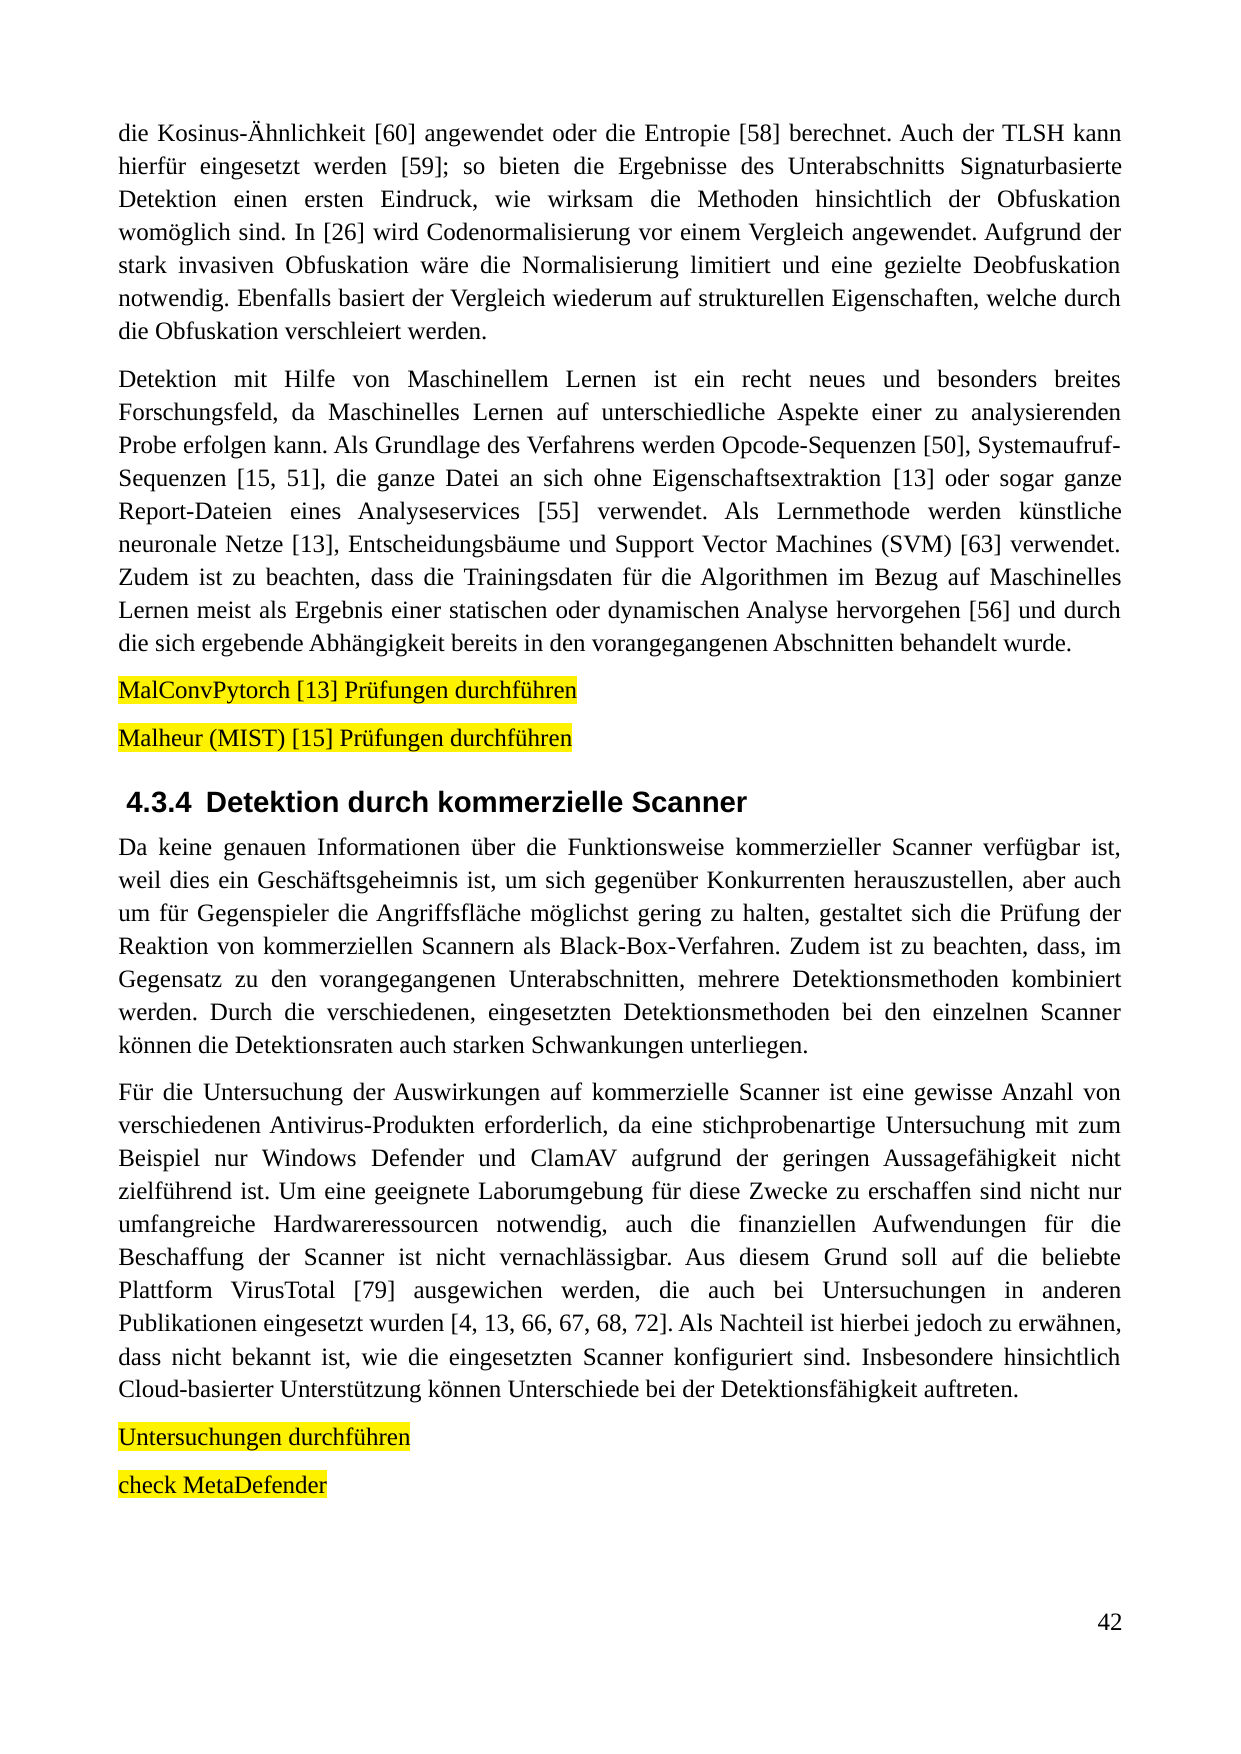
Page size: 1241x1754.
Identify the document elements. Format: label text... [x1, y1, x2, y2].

text Malheur (MIST) [15] Prüfungen durchführen [118, 723, 1122, 752]
text Detektion mit Hilfe von Maschinellem Lernen ist ein recht neues und besonders breites Forschungsfeld, da Maschinelles Lernen auf unterschiedliche Aspekte einer zu analysierenden Probe erfolgen kann. Als Grundlage des Verfahrens werden Opcode-Sequenzen [50], Systemaufruf-Sequenzen [15, 51], die ganze Datei an sich ohne Eigenschaftsextraktion [13] oder sogar ganze Report-Dateien eines Analyseservices [55] verwendet. Als Lernmethode werden künstliche neuronale Netze [13], Entscheidungsbäume und Support Vector Machines (SVM) [63] verwendet. Zudem ist zu beachten, dass die Trainingsdaten für die Algorithmen im Bezug auf Maschinelles Lernen meist als Ergebnis einer statischen oder dynamischen Analyse hervorgehen [56] und durch die sich ergebende Abhängigkeit bereits in den vorangegangenen Abschnitten behandelt wurde. [118, 364, 1122, 657]
text check MetaDefender [118, 1470, 1122, 1498]
subtitle Detektion durch kommerzielle Scanner [118, 785, 1122, 819]
text Untersuchungen durchführen [118, 1422, 1122, 1451]
text MalConvPytorch [13] Prüfungen durchführen [118, 676, 1122, 704]
text die Kosinus-Ähnlichkeit [60] angewendet oder die Entropie [58] berechnet. Auch der TLSH kann hierfür eingesetzt werden [59]; so bieten die Ergebnisse des Unterabschnitts Signaturbasierte Detektion einen ersten Eindruck, wie wirksam die Methoden hinsichtlich der Obfuskation womöglich sind. In [26] wird Codenormalisierung vor einem Vergleich angewendet. Aufgrund der stark invasiven Obfuskation wäre die Normalisierung limitiert und eine gezielte Deobfuskation notwendig. Ebenfalls basiert der Vergleich wiederum auf strukturellen Eigenschaften, welche durch die Obfuskation verschleiert werden. [118, 118, 1122, 345]
text Für die Untersuchung der Auswirkungen auf kommerzielle Scanner ist eine gewisse Anzahl von verschiedenen Antivirus-Produkten erforderlich, da eine stichprobenartige Untersuchung mit zum Beispiel nur Windows Defender und ClamAV aufgrund der geringen Aussagefähigkeit nicht zielführend ist. Um eine geeignete Laborumgebung für diese Zwecke zu erschaffen sind nicht nur umfangreiche Hardwareressourcen notwendig, auch die finanziellen Aufwendungen für die Beschaffung der Scanner ist nicht vernachlässigbar. Aus diesem Grund soll auf die beliebte Plattform VirusTotal [79] ausgewichen werden, die auch bei Untersuchungen in anderen Publikationen eingesetzt wurden [4, 13, 66, 67, 68, 72]. Als Nachteil ist hierbei jedoch zu erwähnen, dass nicht bekannt ist, wie die eingesetzten Scanner konfiguriert sind. Insbesondere hinsichtlich Cloud-basierter Unterstützung können Unterschiede bei der Detektionsfähigkeit auftreten. [118, 1077, 1122, 1403]
text Da keine genauen Informationen über die Funktionsweise kommerzieller Scanner verfügbar ist, weil dies ein Geschäftsgeheimnis ist, um sich gegenüber Konkurrenten herauszustellen, aber auch um für Gegenspieler die Angriffsfläche möglichst gering zu halten, gestaltet sich die Prüfung der Reaktion von kommerziellen Scannern als Black-Box-Verfahren. Zudem ist zu beachten, dass, im Gegensatz zu den vorangegangenen Unterabschnitten, mehrere Detektionsmethoden kombiniert werden. Durch die verschiedenen, eingesetzten Detektionsmethoden bei den einzelnen Scanner können die Detektionsraten auch starken Schwankungen unterliegen. [118, 832, 1122, 1058]
